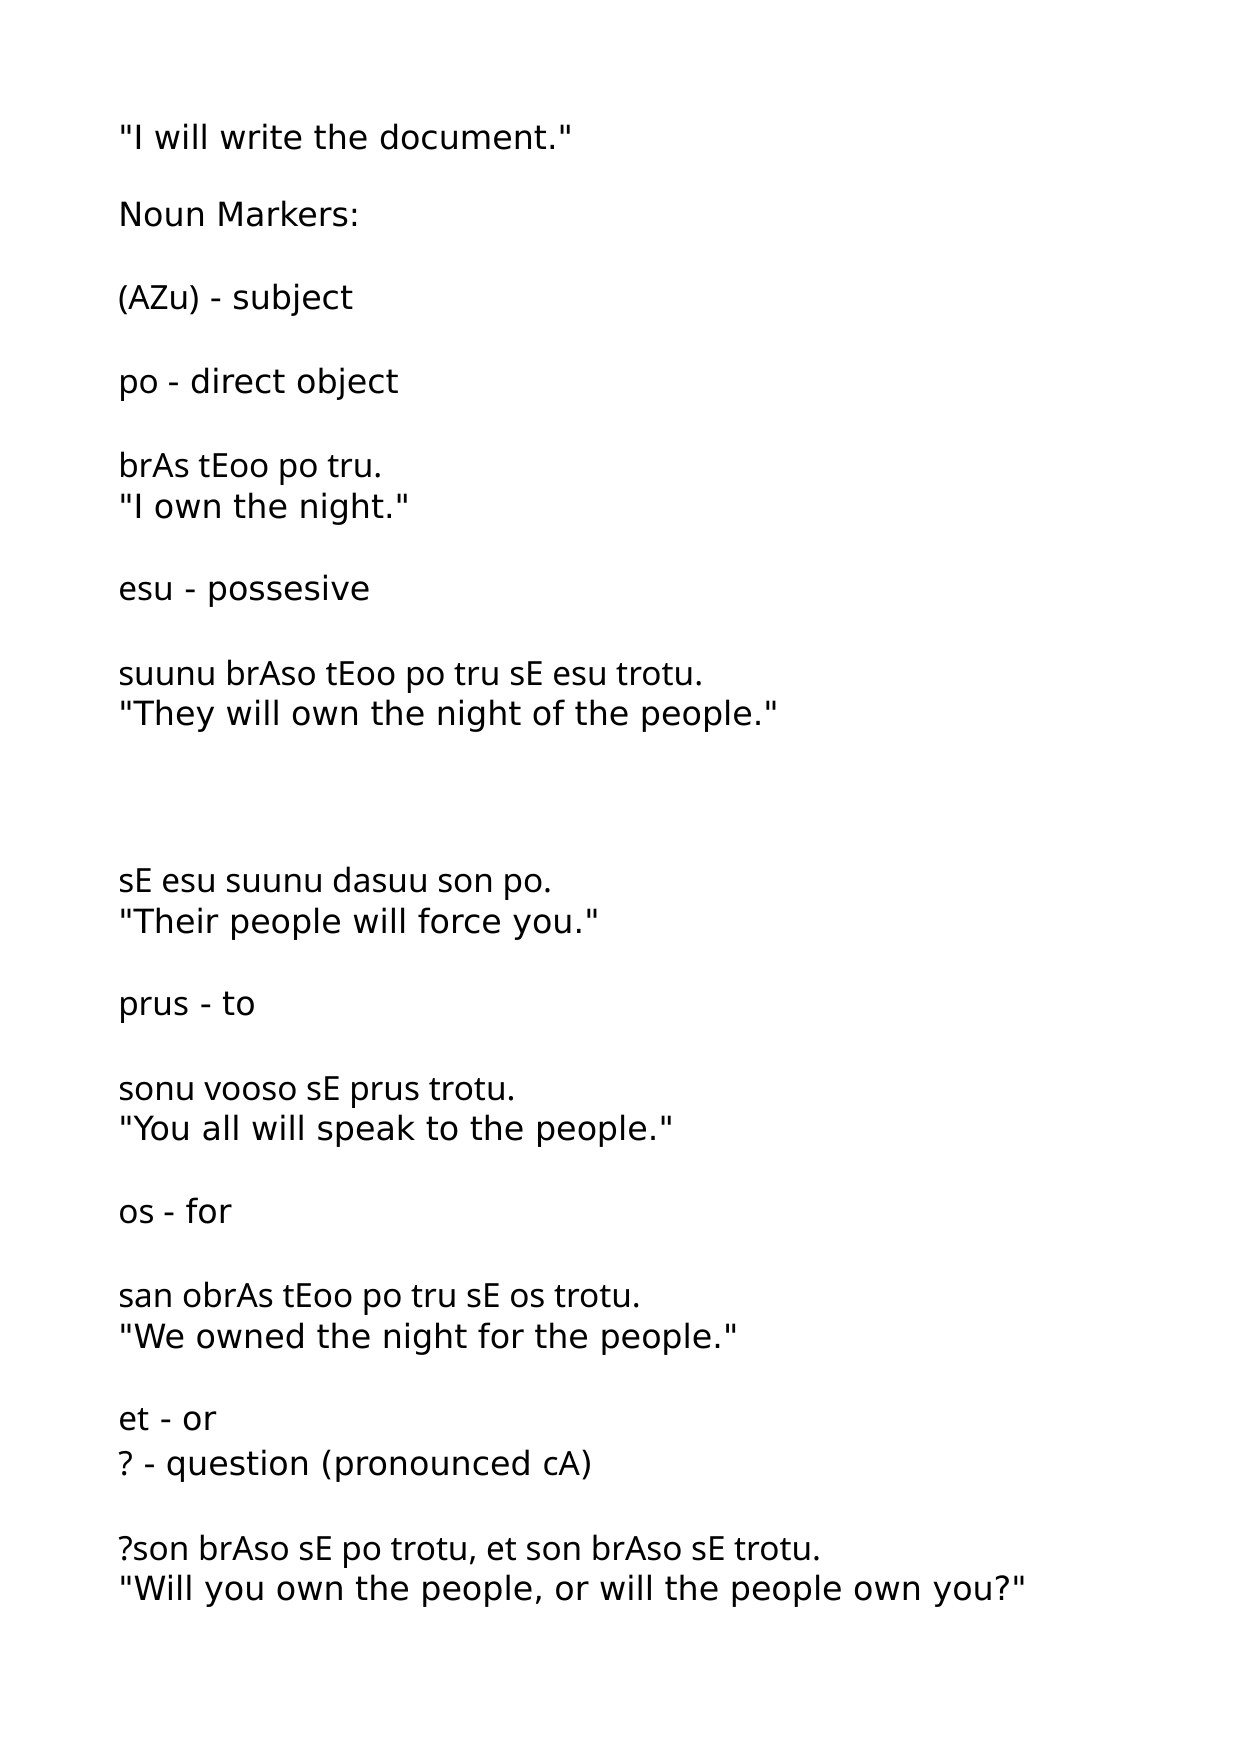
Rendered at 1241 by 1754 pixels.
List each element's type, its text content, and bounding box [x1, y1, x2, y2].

text "Their people will force you." [118, 902, 1122, 941]
text (AZu) - subject [118, 273, 1122, 319]
text "You all will speak to the people." [118, 1110, 1122, 1148]
text "We owned the night for the people." [118, 1317, 1122, 1356]
text po - direct object [118, 358, 1122, 403]
text esu - possesive [118, 565, 1122, 611]
text os - for [118, 1187, 1122, 1233]
text ?son brAso sE po trotu, et son brAso sE trotu. [118, 1524, 1122, 1570]
text "They will own the night of the people." [118, 695, 1122, 734]
text "Will you own the people, or will the people own you?" [118, 1570, 1122, 1609]
text ? - question (pronounced cA) [118, 1440, 1122, 1486]
text sonu vooso sE prus trotu. [118, 1064, 1122, 1110]
text Noun Markers: [118, 196, 1122, 235]
text "I will write the document." [118, 118, 1122, 157]
text san obrAs tEoo po tru sE os trotu. [118, 1272, 1122, 1317]
text suunu brAso tEoo po tru sE esu trotu. [118, 649, 1122, 695]
text sE esu suunu dasuu son po. [118, 857, 1122, 902]
text prus - to [118, 980, 1122, 1025]
text et - or [118, 1395, 1122, 1440]
text brAs tEoo po tru. [118, 442, 1122, 487]
text "I own the night." [118, 487, 1122, 526]
